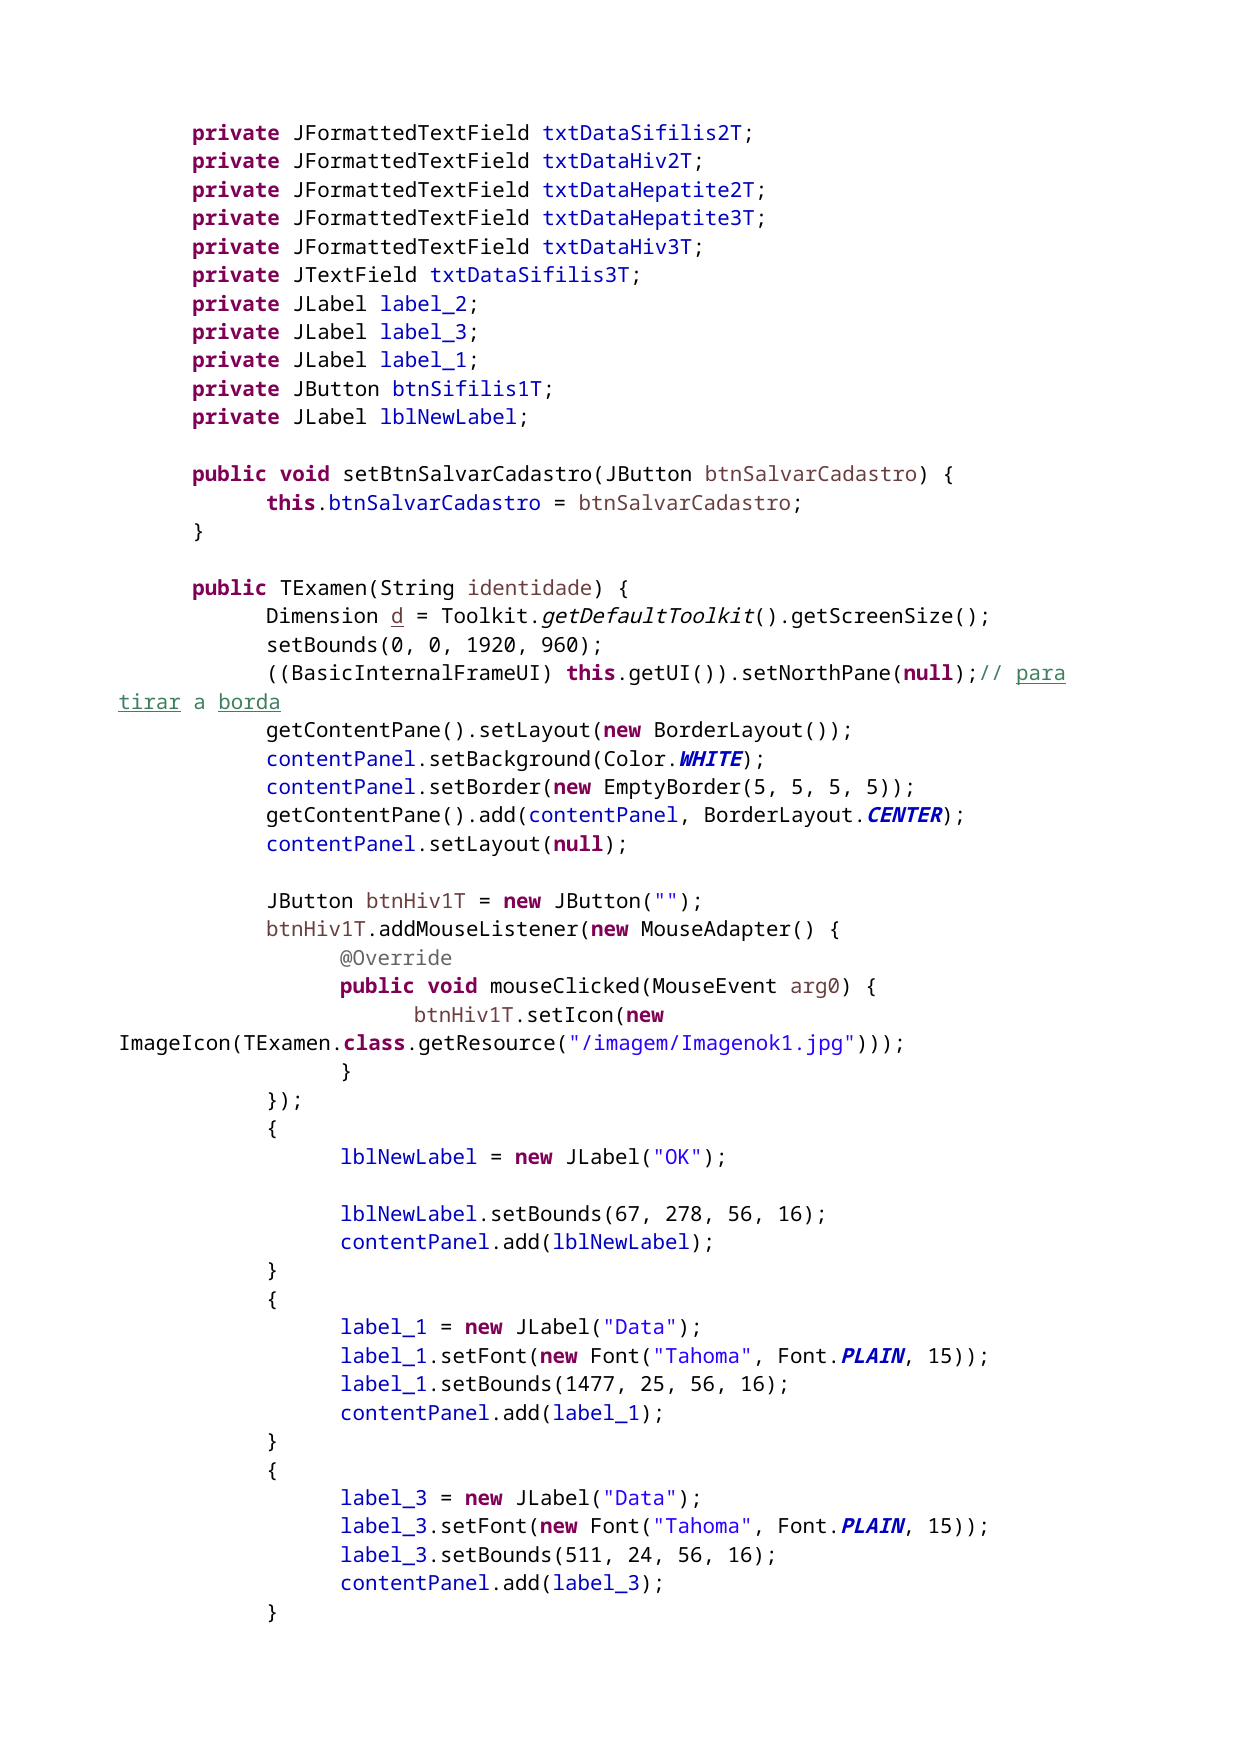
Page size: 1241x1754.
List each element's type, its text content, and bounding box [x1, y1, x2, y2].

text contentPanel.setBackground(Color.WHITE); [118, 744, 1122, 772]
text private JFormattedTextField txtDataHiv2T; [118, 147, 1122, 175]
text lblNewLabel = new JLabel("OK"); [118, 1142, 1122, 1170]
text contentPanel.add(label_1); [118, 1398, 1122, 1426]
text } [118, 1426, 1122, 1455]
text label_3.setBounds(511, 24, 56, 16); [118, 1540, 1122, 1568]
text ((BasicInternalFrameUI) this.getUI()).setNorthPane(null);// para tirar a borda [118, 658, 1122, 715]
text private JTextField txtDataSifilis3T; [118, 260, 1122, 289]
text getContentPane().add(contentPanel, BorderLayout.CENTER); [118, 801, 1122, 829]
text } [118, 516, 1122, 545]
text } [118, 1057, 1122, 1085]
text label_1.setBounds(1477, 25, 56, 16); [118, 1369, 1122, 1398]
text JButton btnHiv1T = new JButton(""); [118, 886, 1122, 914]
text public void setBtnSalvarCadastro(JButton btnSalvarCadastro) { [118, 459, 1122, 488]
text setBounds(0, 0, 1920, 960); [118, 630, 1122, 658]
text getContentPane().setLayout(new BorderLayout()); [118, 715, 1122, 744]
text private JLabel lblNewLabel; [118, 402, 1122, 431]
text label_3 = new JLabel("Data"); [118, 1483, 1122, 1512]
text private JFormattedTextField txtDataHepatite3T; [118, 203, 1122, 232]
text } [118, 1256, 1122, 1284]
text private JFormattedTextField txtDataSifilis2T; [118, 118, 1122, 147]
text { [118, 1284, 1122, 1312]
text private JLabel label_2; [118, 289, 1122, 317]
text contentPanel.add(lblNewLabel); [118, 1227, 1122, 1256]
text } [118, 1597, 1122, 1625]
text private JLabel label_3; [118, 317, 1122, 346]
text btnHiv1T.addMouseListener(new MouseAdapter() { [118, 914, 1122, 943]
text this.btnSalvarCadastro = btnSalvarCadastro; [118, 488, 1122, 516]
text private JFormattedTextField txtDataHiv3T; [118, 232, 1122, 260]
text contentPanel.setBorder(new EmptyBorder(5, 5, 5, 5)); [118, 772, 1122, 801]
text public void mouseClicked(MouseEvent arg0) { [118, 971, 1122, 1000]
text btnHiv1T.setIcon(new ImageIcon(TExamen.class.getResource("/imagem/Imagenok1.jpg"))); [118, 1000, 1122, 1057]
text public TExamen(String identidade) { [118, 573, 1122, 602]
text { [118, 1455, 1122, 1483]
text contentPanel.add(label_3); [118, 1568, 1122, 1597]
text { [118, 1113, 1122, 1142]
text private JButton btnSifilis1T; [118, 374, 1122, 402]
text lblNewLabel.setBounds(67, 278, 56, 16); [118, 1199, 1122, 1227]
text contentPanel.setLayout(null); [118, 829, 1122, 857]
text }); [118, 1085, 1122, 1113]
text Dimension d = Toolkit.getDefaultToolkit().getScreenSize(); [118, 602, 1122, 630]
text label_1.setFont(new Font("Tahoma", Font.PLAIN, 15)); [118, 1341, 1122, 1369]
text private JLabel label_1; [118, 346, 1122, 374]
text @Override [118, 943, 1122, 971]
text private JFormattedTextField txtDataHepatite2T; [118, 175, 1122, 203]
text label_3.setFont(new Font("Tahoma", Font.PLAIN, 15)); [118, 1512, 1122, 1540]
text label_1 = new JLabel("Data"); [118, 1312, 1122, 1341]
